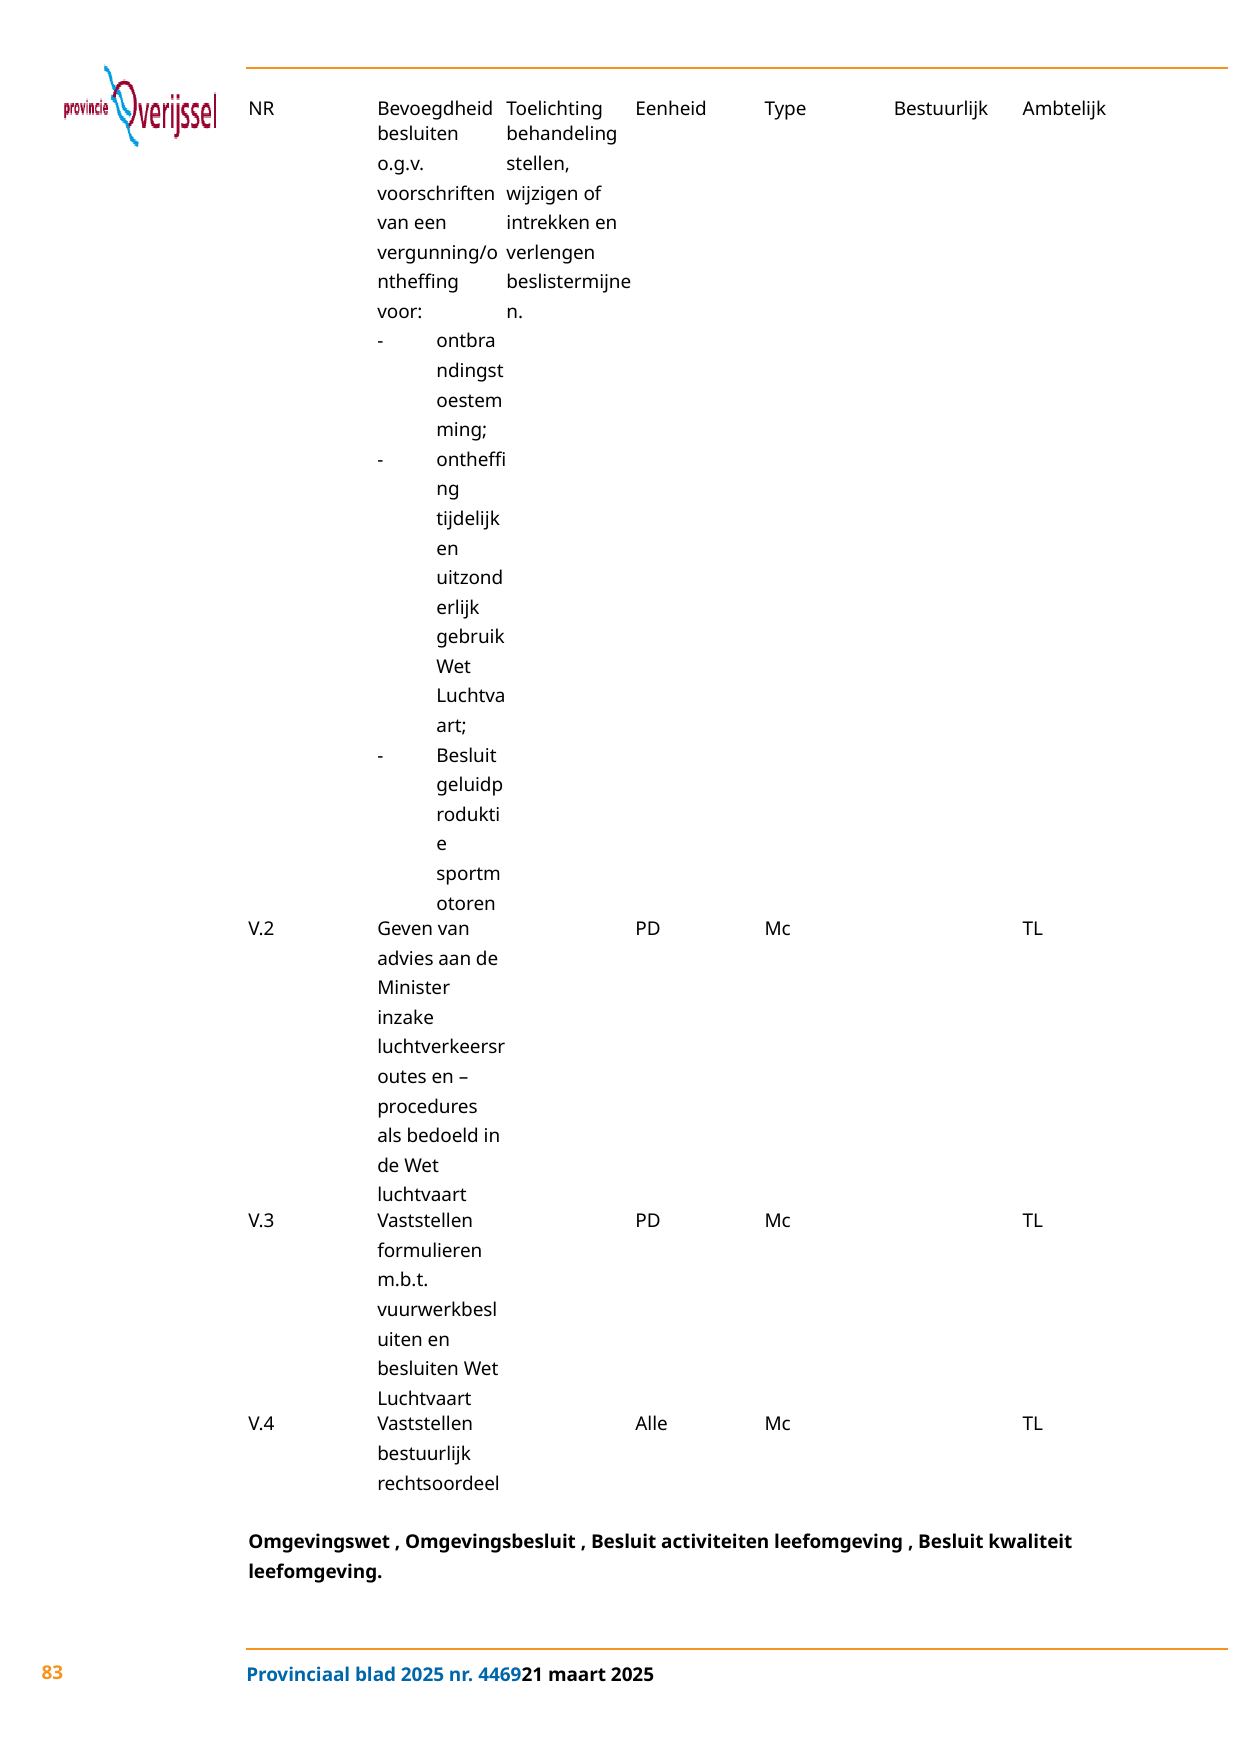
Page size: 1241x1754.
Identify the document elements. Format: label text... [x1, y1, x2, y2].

table_cell Alle [635, 1411, 764, 1496]
table_cell V.3 [248, 1208, 377, 1411]
table_cell V.4 [248, 1411, 377, 1496]
table_cell behandeling stellen, wijzigen of intrekken en verlengen beslistermijnen. [506, 121, 635, 915]
table_cell [894, 121, 1022, 915]
table_cell TL [1023, 915, 1152, 1207]
table_cell [506, 915, 635, 1207]
table_cell Mc [764, 1411, 893, 1496]
table_header Bevoegdheid [377, 95, 506, 121]
table_header Bestuurlijk [894, 95, 1022, 121]
table_cell [894, 915, 1022, 1207]
table_cell Vaststellen formulieren m.b.t. vuurwerkbesluiten en besluiten Wet Luchtvaart [377, 1208, 506, 1411]
table_cell [894, 1411, 1022, 1496]
table_cell PD [635, 1208, 764, 1411]
table_header Eenheid [635, 95, 764, 121]
table_cell besluiten o.g.v. voorschriften van een vergunning/ontheffing voor: ontbrandingstoestemming; ontheffing tijdelijk en uitzonderlijk gebruik Wet Luchtvaart; Besluit geluidproduktie sportmotoren [377, 121, 506, 915]
text Omgevingswet , Omgevingsbesluit , Besluit activiteiten leefomgeving , Besluit kwaliteit leefomgeving. [248, 1528, 1152, 1584]
table_cell V.2 [248, 915, 377, 1207]
table_cell [248, 121, 377, 915]
picture [41, 47, 231, 172]
table_cell TL [1023, 1208, 1152, 1411]
table_cell [635, 121, 764, 915]
table_cell [894, 1208, 1022, 1411]
table_cell [1023, 121, 1152, 915]
table_header NR [248, 95, 377, 121]
table_cell [506, 1411, 635, 1496]
table_cell [506, 1208, 635, 1411]
table_cell Mc [764, 1208, 893, 1411]
table_header Toelichting [506, 95, 635, 121]
table_cell Mc [764, 915, 893, 1207]
table_cell PD [635, 915, 764, 1207]
table_header Type [764, 95, 893, 121]
table_cell Vaststellen bestuurlijk rechtsoordeel [377, 1411, 506, 1496]
table_cell Geven van advies aan de Minister inzake luchtverkeersroutes en – procedures als bedoeld in de Wet luchtvaart [377, 915, 506, 1207]
table_cell TL [1023, 1411, 1152, 1496]
table_cell [764, 121, 893, 915]
table_header Ambtelijk [1023, 95, 1152, 121]
